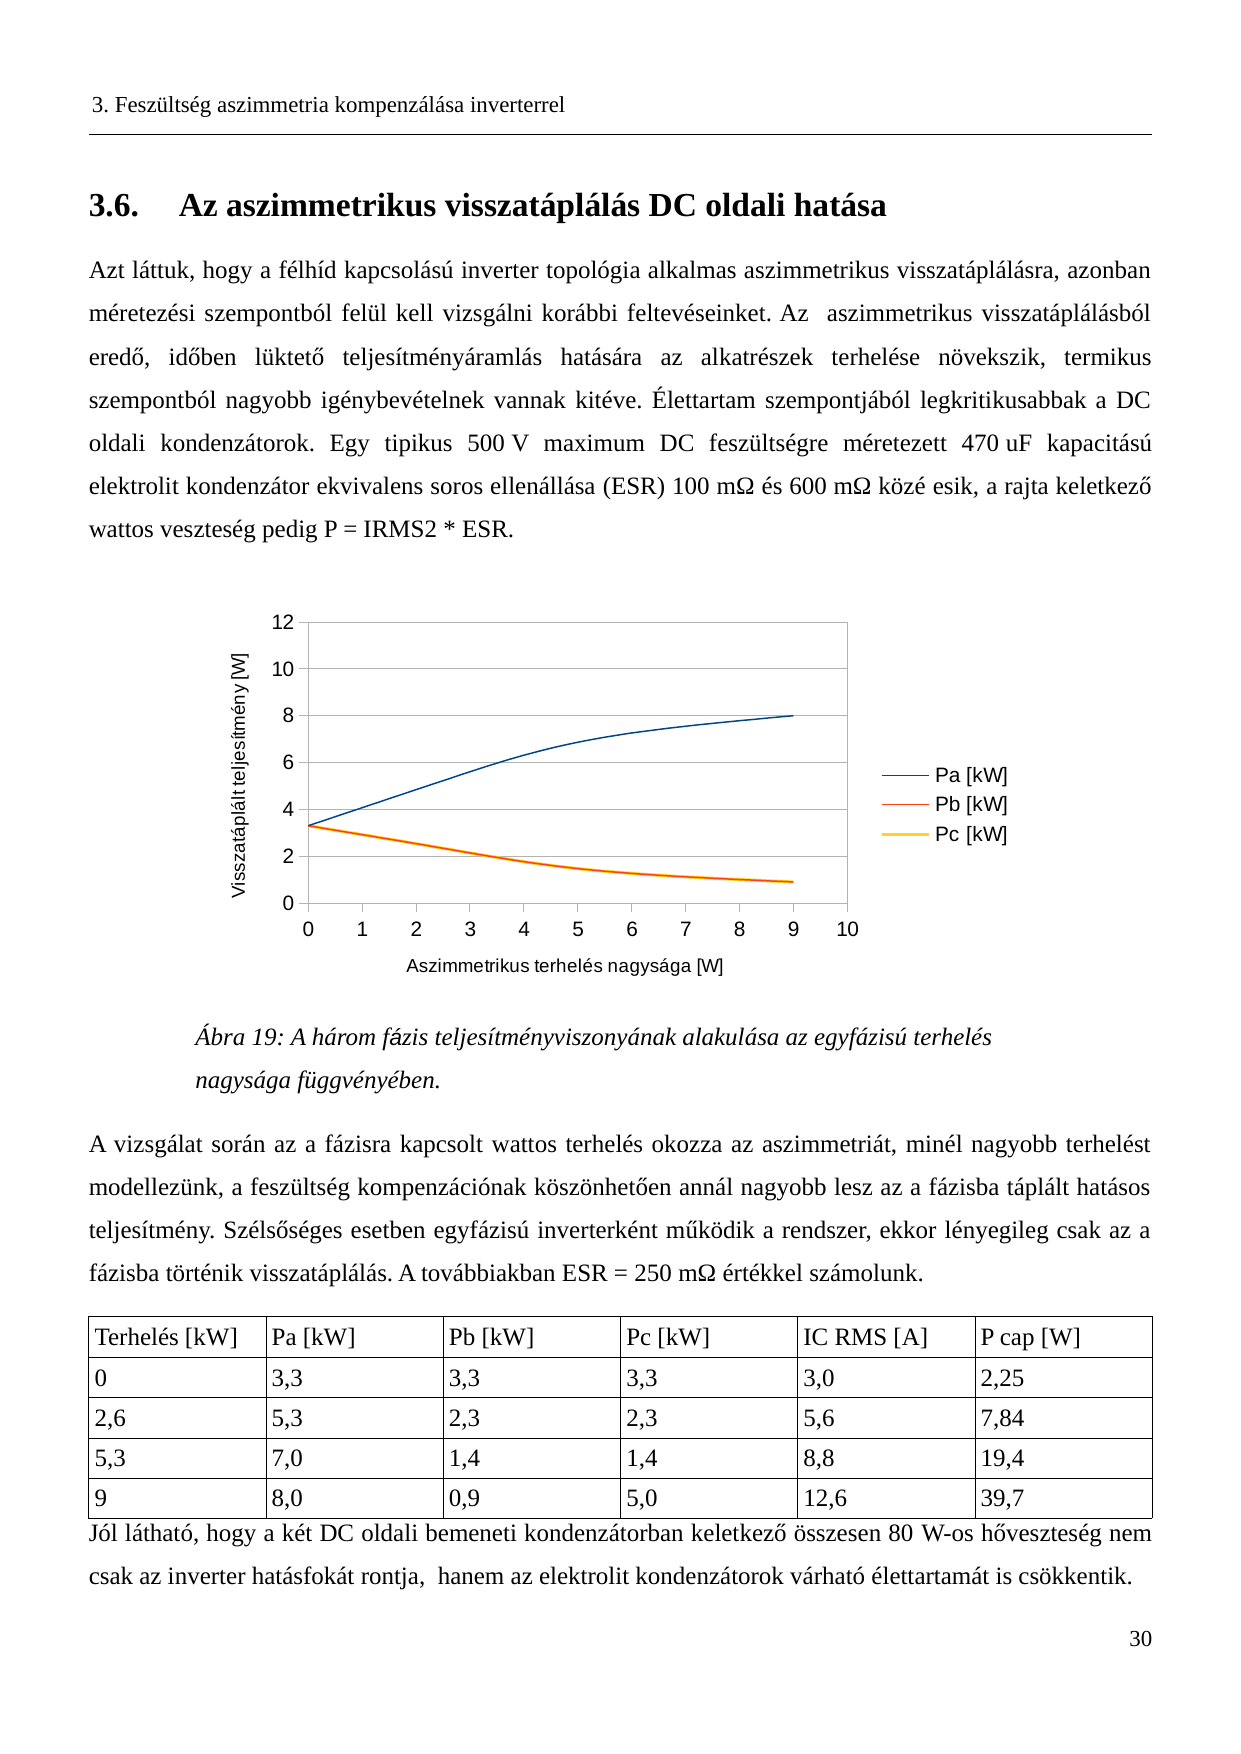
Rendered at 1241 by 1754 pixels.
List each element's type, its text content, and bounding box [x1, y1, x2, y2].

table_cell 8,8 [798, 1439, 975, 1478]
table_cell 8,0 [267, 1479, 443, 1518]
table_cell 5,6 [798, 1398, 975, 1437]
table_header Pb [kW] [444, 1317, 620, 1357]
table_cell 2,25 [976, 1358, 1152, 1397]
table_cell 7,84 [976, 1398, 1152, 1437]
table_cell 5,0 [621, 1479, 797, 1518]
table_cell 7,0 [267, 1439, 443, 1478]
table_header Pa [kW] [267, 1317, 443, 1357]
subtitle Az aszimmetrikus visszatáplálás DC oldali hatása [88, 185, 1152, 224]
table_cell 1,4 [621, 1439, 797, 1478]
text Ábra 19: A három fázis teljesítményviszonyának alakulása az egyfázisú terhelés nagysága függvényében. [195, 602, 1028, 1094]
table_cell 5,3 [89, 1439, 266, 1478]
table_cell 3,3 [267, 1358, 443, 1397]
table_cell 2,6 [89, 1398, 266, 1437]
table_header Pc [kW] [621, 1317, 797, 1357]
text Azt láttuk, hogy a félhíd kapcsolású inverter topológia alkalmas aszimmetrikus visszatáplálásra, azonban méretezési szempontból felül kell vizsgálni korábbi feltevéseinket. Az aszimmetrikus visszatáplálásból eredő, időben lüktető teljesítményáramlás hatására az alkatrészek terhelése növekszik, termikus szempontból nagyobb igénybevételnek vannak kitéve. Élettartam szempontjából legkritikusabbak a DC oldali kondenzátorok. Egy tipikus 500 V maximum DC feszültségre méretezett 470 uF kapacitású elektrolit kondenzátor ekvivalens soros ellenállása (ESR) 100 mΩ és 600 mΩ közé esik, a rajta keletkező wattos veszteség pedig P = IRMS2 * ESR. [88, 255, 1152, 543]
table_cell 2,3 [444, 1398, 620, 1437]
table_header P cap [W] [976, 1317, 1152, 1357]
text Jól látható, hogy a két DC oldali bemeneti kondenzátorban keletkező összesen 80 W-os hőveszteség nem csak az inverter hatásfokát rontja, hanem az elektrolit kondenzátorok várható élettartamát is csökkentik. [88, 1519, 1152, 1590]
table_header Terhelés [kW] [89, 1317, 266, 1357]
text A vizsgálat során az a fázisra kapcsolt wattos terhelés okozza az aszimmetriát, minél nagyobb terhelést modellezünk, a feszültség kompenzációnak köszönhetően annál nagyobb lesz az a fázisba táplált hatásos teljesítmény. Szélsőséges esetben egyfázisú inverterként működik a rendszer, ekkor lényegileg csak az a fázisba történik visszatáplálás. A továbbiakban ESR = 250 mΩ értékkel számolunk. [88, 572, 1152, 1287]
table_cell 12,6 [798, 1479, 975, 1518]
table_cell 0,9 [444, 1479, 620, 1518]
table_header IC RMS [A] [798, 1317, 975, 1357]
table_cell 9 [89, 1479, 266, 1518]
table_cell 3,3 [621, 1358, 797, 1397]
table_cell 39,7 [976, 1479, 1152, 1518]
table_cell 3,0 [798, 1358, 975, 1397]
table_cell 0 [89, 1358, 266, 1397]
table_cell 5,3 [267, 1398, 443, 1437]
table_cell 19,4 [976, 1439, 1152, 1478]
table_cell 2,3 [621, 1398, 797, 1437]
table_cell 1,4 [444, 1439, 620, 1478]
table_cell 3,3 [444, 1358, 620, 1397]
